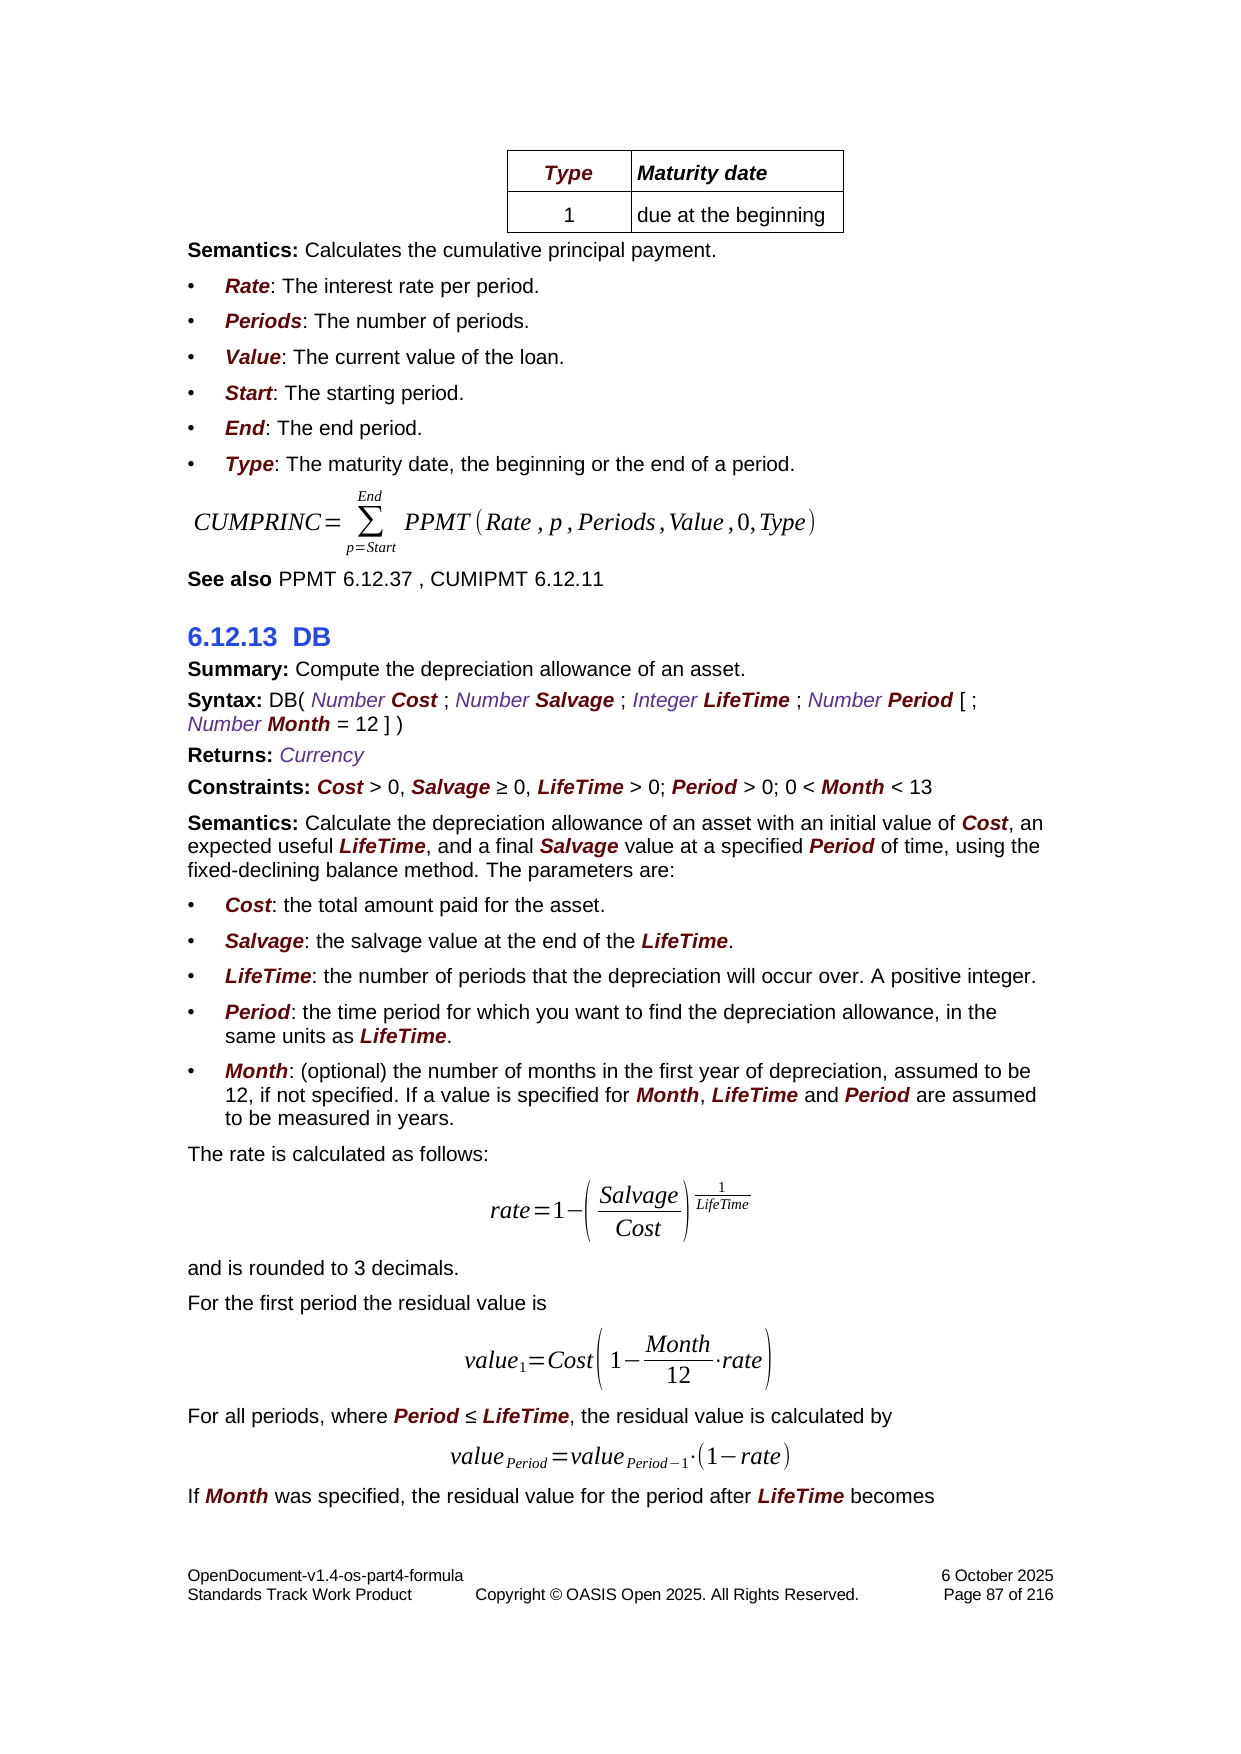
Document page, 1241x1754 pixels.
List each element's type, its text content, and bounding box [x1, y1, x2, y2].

list Start: The starting period. [187, 381, 1053, 404]
list Value: The current value of the loan. [187, 345, 1053, 369]
table_cell 1 [508, 192, 631, 232]
table_header Maturity date [632, 151, 843, 191]
list Rate: The interest rate per period. [187, 274, 1053, 298]
list Cost: the total amount paid for the asset. [187, 894, 1053, 917]
text Summary: Compute the depreciation allowance of an asset. [187, 658, 1053, 681]
table_header Type [508, 151, 631, 191]
list Periods: The number of periods. [187, 310, 1053, 333]
text For all periods, where Period ≤ LifeTime, the residual value is calculated by [187, 1405, 1053, 1428]
text Semantics: Calculate the depreciation allowance of an asset with an initial value of Cost, an expected useful LifeTime, and a final Salvage value at a specified Period of time, using the fixed-declining balance method. The parameters are: [187, 811, 1053, 882]
list Month: (optional) the number of months in the first year of depreciation, assumed to be 12, if not specified. If a value is specified for Month, LifeTime and Period are assumed to be measured in years. [187, 1060, 1053, 1130]
text For the first period the residual value is [187, 1292, 1053, 1315]
text The rate is calculated as follows: [187, 1142, 1053, 1166]
text Syntax: DB( Number Cost ; Number Salvage ; Integer LifeTime ; Number Period [ ; Number Month = 12 ] ) [187, 689, 1053, 736]
text See also PPMT 6.12.37 , CUMIPMT 6.12.11 [187, 567, 1053, 591]
text Constraints: Cost > 0, Salvage ≥ 0, LifeTime > 0; Period > 0; 0 < Month < 13 [187, 775, 1053, 799]
table_cell due at the beginning [632, 192, 843, 232]
list Type: The maturity date, the beginning or the end of a period. [187, 452, 1053, 476]
text Returns: Currency [187, 744, 1053, 767]
text Semantics: Calculates the cumulative principal payment. [187, 238, 1053, 262]
list Period: the time period for which you want to find the depreciation allowance, in the same units as LifeTime. [187, 1001, 1053, 1048]
text and is rounded to 3 decimals. [187, 1256, 1053, 1279]
list End: The end period. [187, 417, 1053, 440]
list Salvage: the salvage value at the end of the LifeTime. [187, 929, 1053, 953]
text If Month was specified, the residual value for the period after LifeTime becomes [187, 1484, 1053, 1508]
subtitle DB [187, 622, 1053, 652]
list LifeTime: the number of periods that the depreciation will occur over. A positive integer. [187, 965, 1053, 988]
